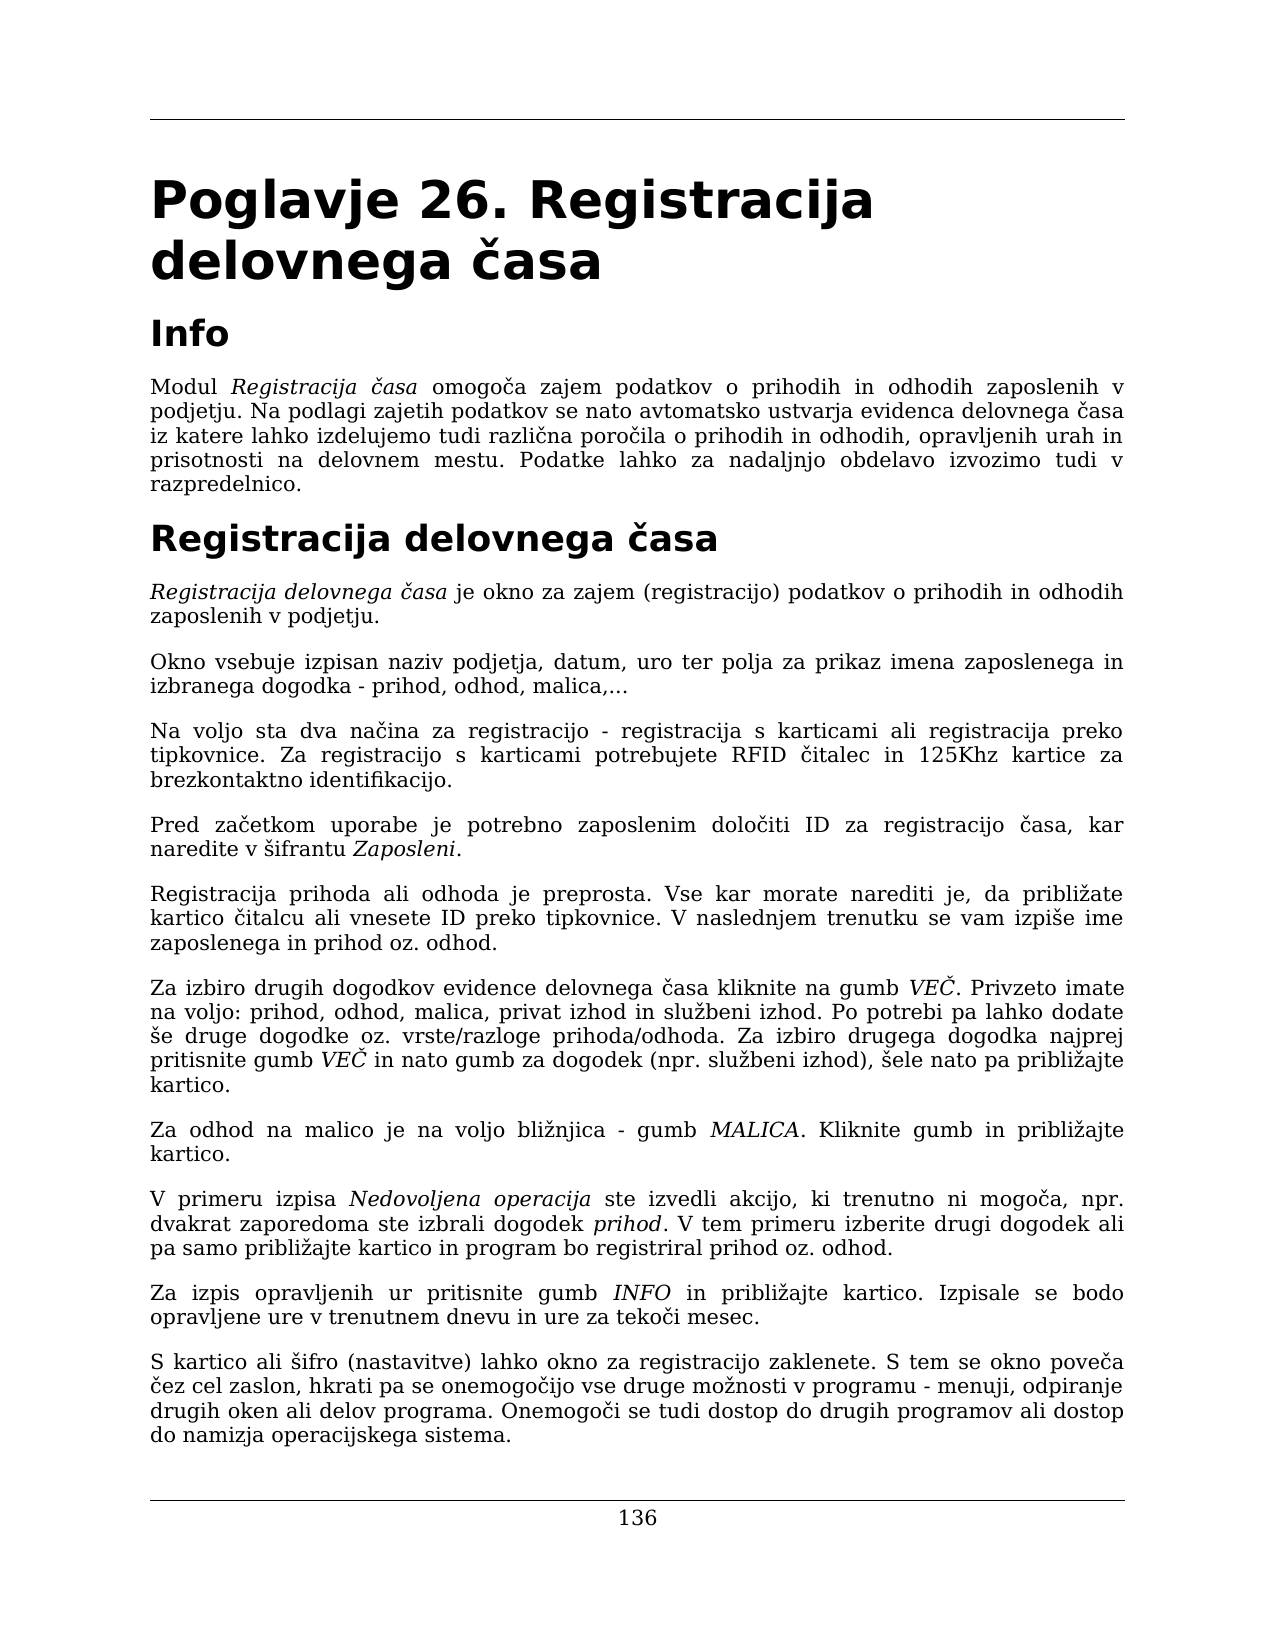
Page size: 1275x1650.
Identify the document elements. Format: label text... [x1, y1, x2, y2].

text Modul Registracija časa omogoča zajem podatkov o prihodih in odhodih zaposlenih v podjetju. Na podlagi zajetih podatkov se nato avtomatsko ustvarja evidenca delovnega časa iz katere lahko izdelujemo tudi različna poročila o prihodih in odhodih, opravljenih urah in prisotnosti na delovnem mestu. Podatke lahko za nadaljnjo obdelavo izvozimo tudi v razpredelnico. [150, 375, 1125, 497]
text Za izpis opravljenih ur pritisnite gumb INFO in približajte kartico. Izpisale se bodo opravljene ure v trenutnem dnevu in ure za tekoči mesec. [150, 1281, 1125, 1329]
text Registracija delovnega časa [150, 517, 1125, 559]
text Pred začetkom uporabe je potrebno zaposlenim določiti ID za registracijo časa, kar naredite v šifrantu Zaposleni. [150, 813, 1125, 861]
text Registracija prihoda ali odhoda je preprosta. Vse kar morate narediti je, da približate kartico čitalcu ali vnesete ID preko tipkovnice. V naslednjem trenutku se vam izpiše ime zaposlenega in prihod oz. odhod. [150, 882, 1125, 955]
text Info [150, 312, 1125, 354]
text Na voljo sta dva načina za registracijo - registracija s karticami ali registracija preko tipkovnice. Za registracijo s karticami potrebujete RFID čitalec in 125Khz kartice za brezkontaktno identifikacijo. [150, 719, 1125, 792]
text Za izbiro drugih dogodkov evidence delovnega časa kliknite na gumb VEČ. Privzeto imate na voljo: prihod, odhod, malica, privat izhod in službeni izhod. Po potrebi pa lahko dodate še druge dogodke oz. vrste/razloge prihoda/odhoda. Za izbiro drugega dogodka najprej pritisnite gumb VEČ in nato gumb za dogodek (npr. službeni izhod), šele nato pa približajte kartico. [150, 976, 1125, 1097]
text Poglavje 26. Registracija delovnega časa [150, 171, 1125, 292]
text Registracija delovnega časa je okno za zajem (registracijo) podatkov o prihodih in odhodih zaposlenih v podjetju. [150, 580, 1125, 629]
text Okno vsebuje izpisan naziv podjetja, datum, uro ter polja za prikaz imena zaposlenega in izbranega dogodka - prihod, odhod, malica,... [150, 650, 1125, 698]
text S kartico ali šifro (nastavitve) lahko okno za registracijo zaklenete. S tem se okno poveča čez cel zaslon, hkrati pa se onemogočijo vse druge možnosti v programu - menuji, odpiranje drugih oken ali delov programa. Onemogoči se tudi dostop do drugih programov ali dostop do namizja operacijskega sistema. [150, 1350, 1125, 1447]
text V primeru izpisa Nedovoljena operacija ste izvedli akcijo, ki trenutno ni mogoča, npr. dvakrat zaporedoma ste izbrali dogodek prihod. V tem primeru izberite drugi dogodek ali pa samo približajte kartico in program bo registriral prihod oz. odhod. [150, 1187, 1125, 1260]
text Za odhod na malico je na voljo bližnjica - gumb MALICA. Kliknite gumb in približajte kartico. [150, 1118, 1125, 1166]
